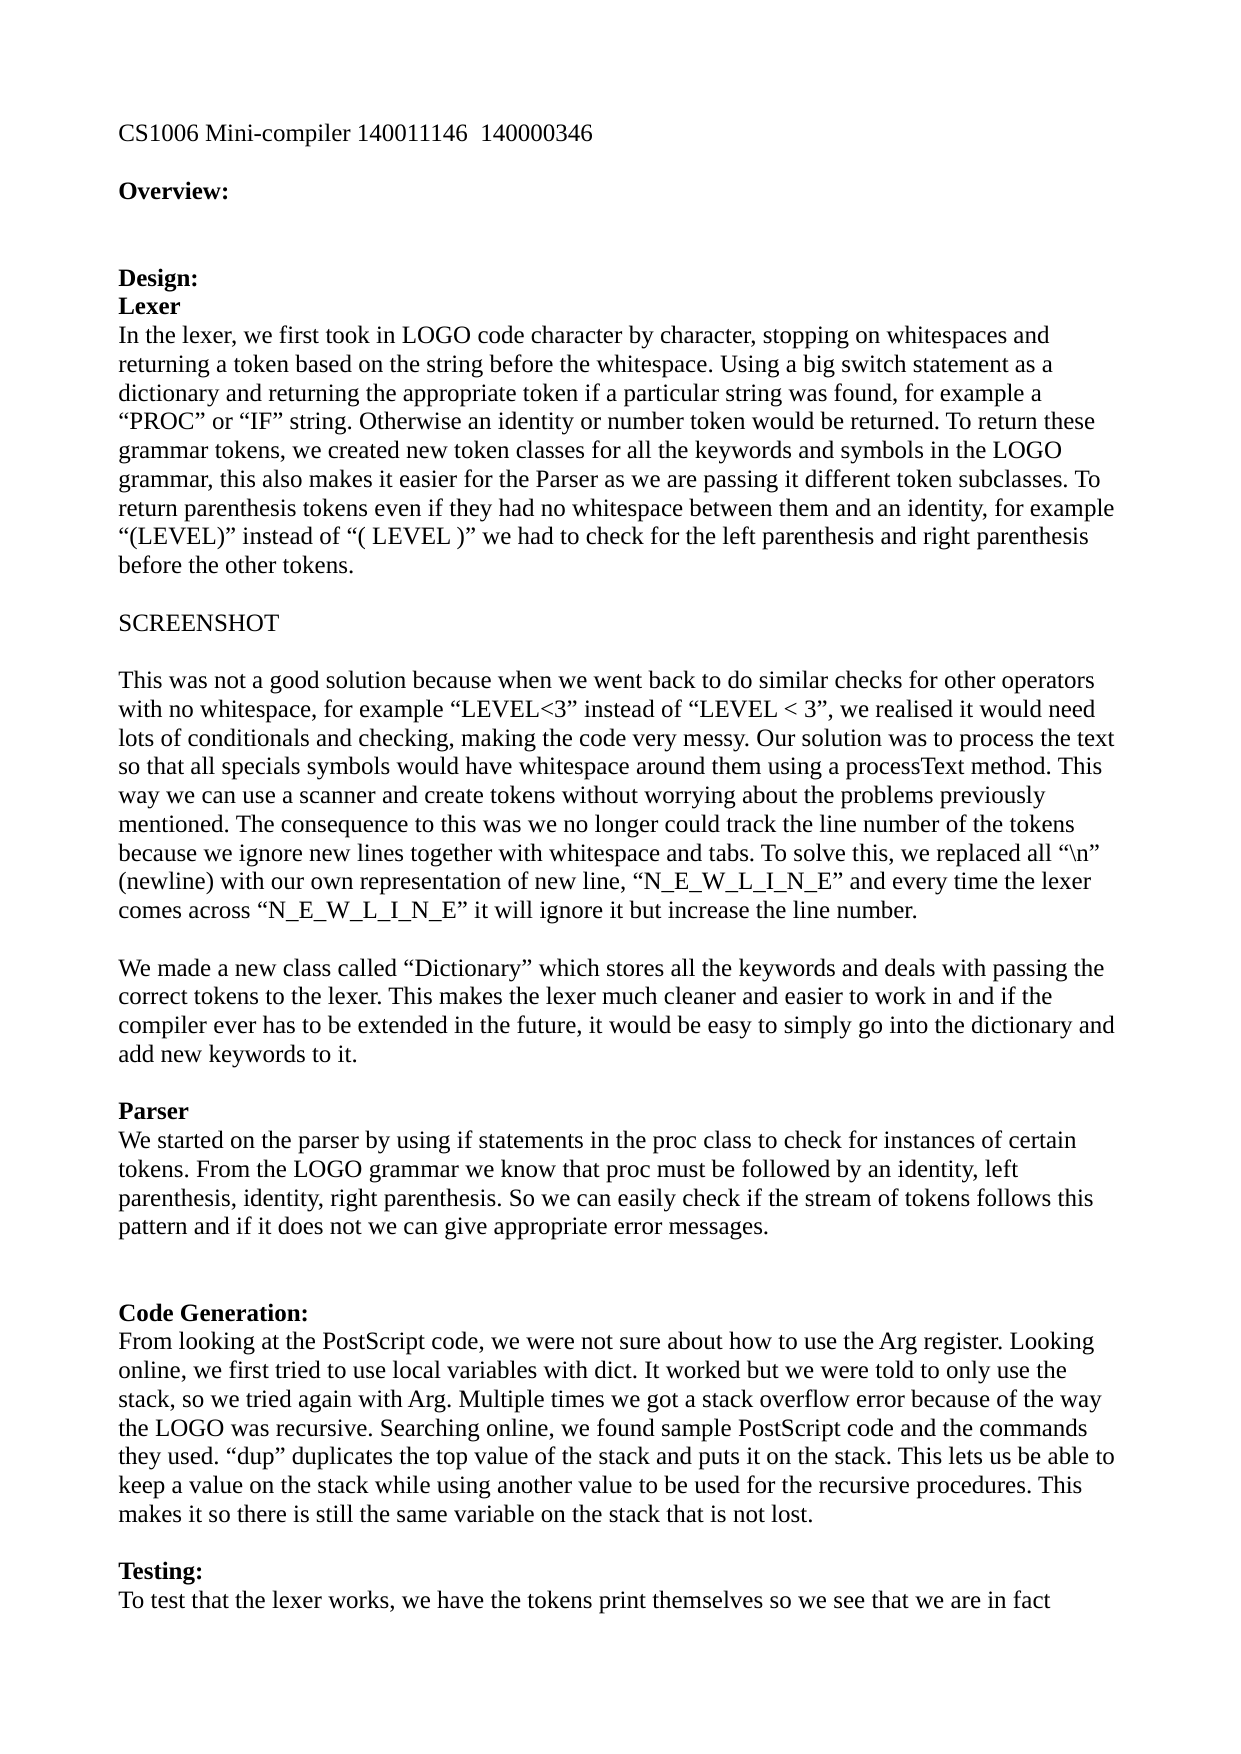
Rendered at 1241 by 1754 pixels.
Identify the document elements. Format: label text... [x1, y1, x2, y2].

text Overview: [118, 176, 1122, 205]
text SCREENSHOT [118, 608, 1122, 636]
text Design: [118, 263, 1122, 291]
text Lexer [118, 291, 1122, 320]
text This was not a good solution because when we went back to do similar checks for other operators with no whitespace, for example “LEVEL<3” instead of “LEVEL < 3”, we realised it would need lots of conditionals and checking, making the code very messy. Our solution was to process the text so that all specials symbols would have whitespace around them using a processText method. This way we can use a scanner and create tokens without worrying about the problems previously mentioned. The consequence to this was we no longer could track the line number of the tokens because we ignore new lines together with whitespace and tabs. To solve this, we replaced all “\n” (newline) with our own representation of new line, “N_E_W_L_I_N_E” and every time the lexer comes across “N_E_W_L_I_N_E” it will ignore it but increase the line number. [118, 665, 1122, 924]
text Code Generation: [118, 1298, 1122, 1326]
text We made a new class called “Dictionary” which stores all the keywords and deals with passing the correct tokens to the lexer. This makes the lexer much cleaner and easier to work in and if the compiler ever has to be extended in the future, it would be easy to simply go into the dictionary and add new keywords to it. [118, 953, 1122, 1068]
text From looking at the PostScript code, we were not sure about how to use the Arg register. Looking online, we first tried to use local variables with dict. It worked but we were told to only use the stack, so we tried again with Arg. Multiple times we got a stack overflow error because of the way the LOGO was recursive. Searching online, we found sample PostScript code and the commands they used. “dup” duplicates the top value of the stack and puts it on the stack. This lets us be able to keep a value on the stack while using another value to be used for the recursive procedures. This makes it so there is still the same variable on the stack that is not lost. [118, 1326, 1122, 1528]
text To test that the lexer works, we have the tokens print themselves so we see that we are in fact [118, 1585, 1122, 1614]
text We started on the parser by using if statements in the proc class to check for instances of certain tokens. From the LOGO grammar we know that proc must be followed by an identity, left parenthesis, identity, right parenthesis. So we can easily check if the stream of tokens follows this pattern and if it does not we can give appropriate error messages. [118, 1125, 1122, 1240]
text Testing: [118, 1556, 1122, 1585]
text Parser [118, 1096, 1122, 1125]
text In the lexer, we first took in LOGO code character by character, stopping on whitespaces and returning a token based on the string before the whitespace. Using a big switch statement as a dictionary and returning the appropriate token if a particular string was found, for example a “PROC” or “IF” string. Otherwise an identity or number token would be returned. To return these grammar tokens, we created new token classes for all the keywords and symbols in the LOGO grammar, this also makes it easier for the Parser as we are passing it different token subclasses. To return parenthesis tokens even if they had no whitespace between them and an identity, for example “(LEVEL)” instead of “( LEVEL )” we had to check for the left parenthesis and right parenthesis before the other tokens. [118, 320, 1122, 579]
